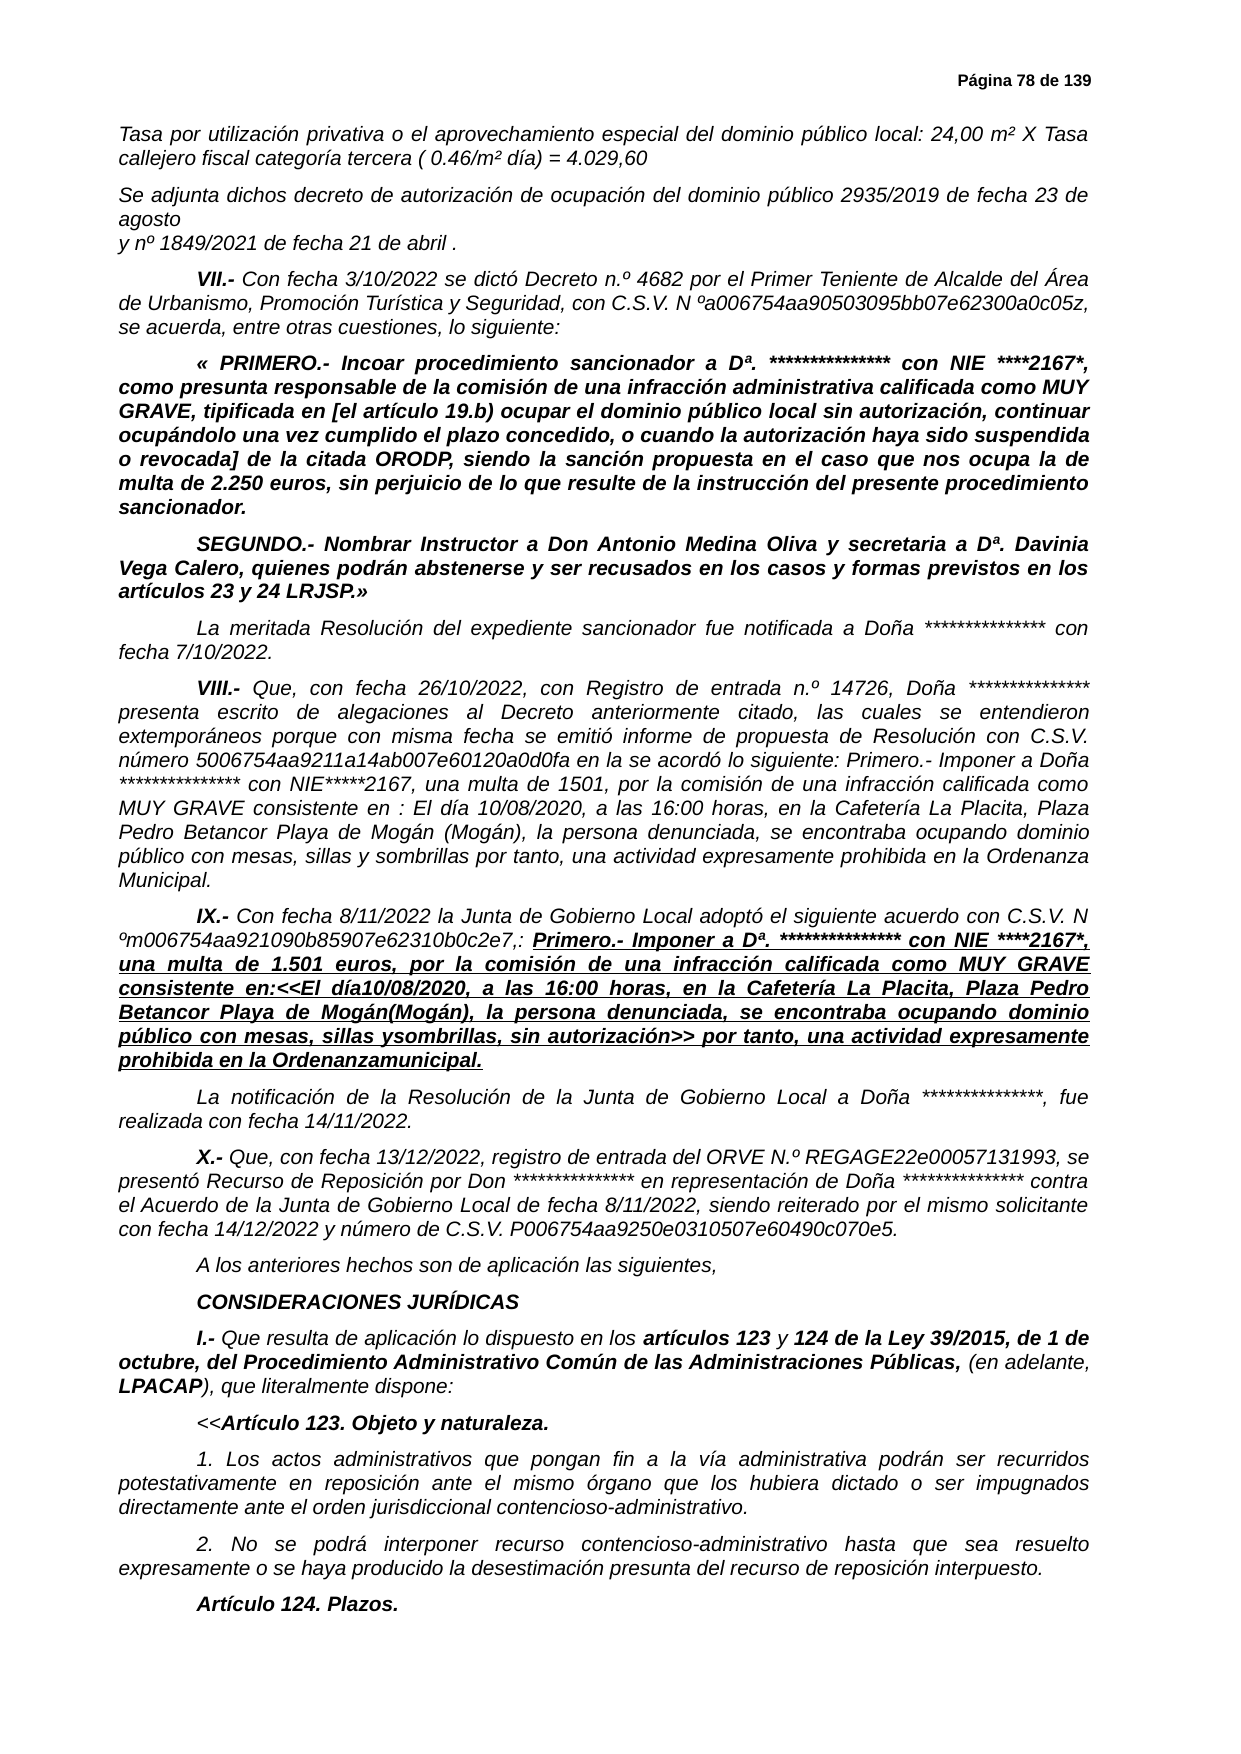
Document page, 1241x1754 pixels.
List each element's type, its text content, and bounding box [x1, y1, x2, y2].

text CONSIDERACIONES JURÍDICAS [118, 1290, 1092, 1314]
text IX.- Con fecha 8/11/2022 la Junta de Gobierno Local adoptó el siguiente acuerdo con C.S.V. N ºm006754aa921090b85907e62310b0c2e7,: Primero.- Imponer a Dª. *************** con NIE ****2167*, una multa de 1.501 euros, por la comisión de una infracción calificada como MUY GRAVE consistente en:<<El día10/08/2020, a las 16:00 horas, en la Cafetería La Placita, Plaza Pedro Betancor Playa de Mogán(Mogán), la persona denunciada, se encontraba ocupando dominio público con mesas, sillas ysombrillas, sin autorización>> por tanto, una actividad expresamente prohibida en la Ordenanzamunicipal. [118, 904, 1092, 1072]
text Artículo 124. Plazos. [118, 1592, 1092, 1616]
text « PRIMERO.- Incoar procedimiento sancionador a Dª. *************** con NIE ****2167*, como presunta responsable de la comisión de una infracción administrativa calificada como MUY GRAVE, tipificada en [el artículo 19.b) ocupar el dominio público local sin autorización, continuar ocupándolo una vez cumplido el plazo concedido, o cuando la autorización haya sido suspendida o revocada] de la citada ORODP, siendo la sanción propuesta en el caso que nos ocupa la de multa de 2.250 euros, sin perjuicio de lo que resulte de la instrucción del presente procedimiento sancionador. [118, 351, 1092, 519]
text Tasa por utilización privativa o el aprovechamiento especial del dominio público local: 24,00 m² X Tasa callejero fiscal categoría tercera ( 0.46/m² día) = 4.029,60 [118, 122, 1092, 170]
text <<Artículo 123. Objeto y naturaleza. [118, 1411, 1092, 1434]
text A los anteriores hechos son de aplicación las siguientes, [118, 1253, 1092, 1277]
text Se adjunta dichos decreto de autorización de ocupación del dominio público 2935/2019 de fecha 23 de agosto y nº 1849/2021 de fecha 21 de abril . [118, 182, 1092, 254]
text I.- Que resulta de aplicación lo dispuesto en los artículos 123 y 124 de la Ley 39/2015, de 1 de octubre, del Procedimiento Administrativo Común de las Administraciones Públicas, (en adelante, LPACAP), que literalmente dispone: [118, 1326, 1092, 1398]
text SEGUNDO.- Nombrar Instructor a Don Antonio Medina Oliva y secretaria a Dª. Davinia Vega Calero, quienes podrán abstenerse y ser recusados en los casos y formas previstos en los artículos 23 y 24 LRJSP.» [118, 531, 1092, 603]
text X.- Que, con fecha 13/12/2022, registro de entrada del ORVE N.º REGAGE22e00057131993, se presentó Recurso de Reposición por Don *************** en representación de Doña *************** contra el Acuerdo de la Junta de Gobierno Local de fecha 8/11/2022, siendo reiterado por el mismo solicitante con fecha 14/12/2022 y número de C.S.V. P006754aa9250e0310507e60490c070e5. [118, 1145, 1092, 1241]
text 1. Los actos administrativos que pongan fin a la vía administrativa podrán ser recurridos potestativamente en reposición ante el mismo órgano que los hubiera dictado o ser impugnados directamente ante el orden jurisdiccional contencioso-administrativo. [118, 1447, 1092, 1519]
text La meritada Resolución del expediente sancionador fue notificada a Doña *************** con fecha 7/10/2022. [118, 616, 1092, 664]
text La notificación de la Resolución de la Junta de Gobierno Local a Doña ***************, fue realizada con fecha 14/11/2022. [118, 1084, 1092, 1132]
text VIII.- Que, con fecha 26/10/2022, con Registro de entrada n.º 14726, Doña *************** presenta escrito de alegaciones al Decreto anteriormente citado, las cuales se entendieron extemporáneos porque con misma fecha se emitió informe de propuesta de Resolución con C.S.V. número 5006754aa9211a14ab007e60120a0d0fa en la se acordó lo siguiente: Primero.- Imponer a Doña *************** con NIE*****2167, una multa de 1501, por la comisión de una infracción calificada como MUY GRAVE consistente en : El día 10/08/2020, a las 16:00 horas, en la Cafetería La Placita, Plaza Pedro Betancor Playa de Mogán (Mogán), la persona denunciada, se encontraba ocupando dominio público con mesas, sillas y sombrillas por tanto, una actividad expresamente prohibida en la Ordenanza Municipal. [118, 676, 1092, 892]
text 2. No se podrá interponer recurso contencioso-administrativo hasta que sea resuelto expresamente o se haya producido la desestimación presunta del recurso de reposición interpuesto. [118, 1531, 1092, 1579]
text VII.- Con fecha 3/10/2022 se dictó Decreto n.º 4682 por el Primer Teniente de Alcalde del Área de Urbanismo, Promoción Turística y Seguridad, con C.S.V. N ºa006754aa90503095bb07e62300a0c05z, se acuerda, entre otras cuestiones, lo siguiente: [118, 267, 1092, 339]
